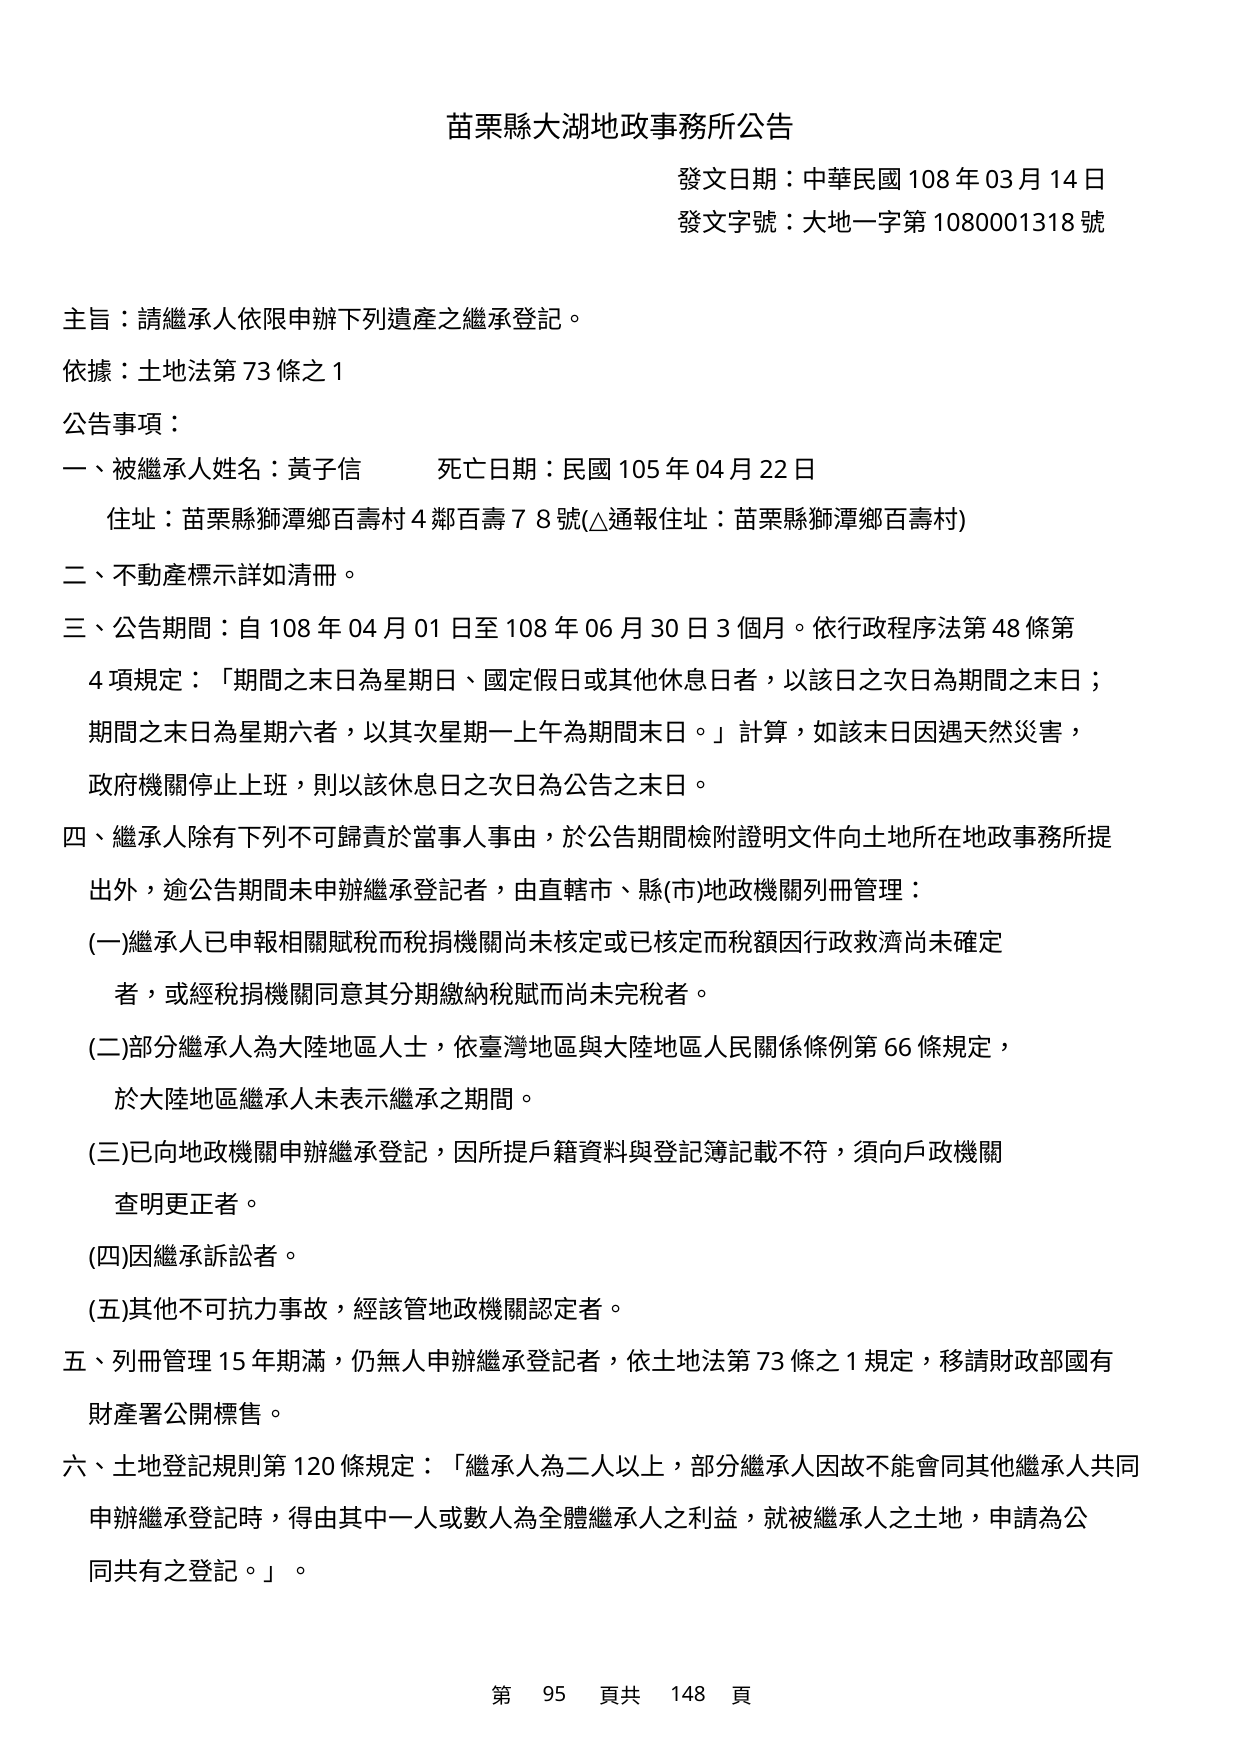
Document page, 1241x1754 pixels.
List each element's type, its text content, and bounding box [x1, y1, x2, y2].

text 主旨：請繼承人依限申辦下列遺產之繼承登記。 依據：土地法第73條之1 公告事項： [62, 283, 1177, 441]
text 二、不動產標示詳如清冊。 三、公告期間：自 108 年 04 月 01 日至 108 年 06 月 30 日 3 個月。依行政程序法第48條第 4項規定：「期間之末日為星期日、國定假日或其他休息日者，以該日之次日為期間之末日； 期間之末日為星期六者，以其次星期一上午為期間末日。」計算，如該末日因遇天然災害， 政府機關停止上班，則以該休息日之次日為公告之末日。 四、繼承人除有下列不可歸責於當事人事由，於公告期間檢附證明文件向土地所在地政事務所提 出外，逾公告期間未申辦繼承登記者，由直轄市、縣(市)地政機關列冊管理： (一)繼承人已申報相關賦稅而稅捐機關尚未核定或已核定而稅額因行政救濟尚未確定 者，或經稅捐機關同意其分期繳納稅賦而尚未完稅者。 (二)部分繼承人為大陸地區人士，依臺灣地區與大陸地區人民關係條例第66條規定， 於大陸地區繼承人未表示繼承之期間。 (三)已向地政機關申辦繼承登記，因所提戶籍資料與登記簿記載不符，須向戶政機關 查明更正者。 (四)因繼承訴訟者。 (五)其他不可抗力事故，經該管地政機關認定者。 五、列冊管理15年期滿，仍無人申辦繼承登記者，依土地法第73條之1規定，移請財政部國有 財產署公開標售。 六、土地登記規則第120條規定：「繼承人為二人以上，部分繼承人因故不能會同其他繼承人共同 申辦繼承登記時，得由其中一人或數人為全體繼承人之利益，就被繼承人之土地，申請為公 同共有之登記。」。 [62, 539, 1177, 1587]
text 第 [481, 1679, 523, 1709]
text 住址：苗栗縣獅潭鄉百壽村４鄰百壽７８號(△通報住址：苗栗縣獅潭鄉百壽村) [106, 500, 1177, 539]
text 發文字號：大地一字第1080001318號 [677, 202, 1177, 238]
text 頁共 [585, 1679, 654, 1709]
text 發文日期：中華民國108年03月14日 [677, 160, 1177, 196]
text 95 [523, 1679, 585, 1708]
text 一、被繼承人姓名：黃子信 死亡日期：民國105年04月22日 [62, 450, 1177, 486]
text 頁 [721, 1679, 762, 1709]
text 148 [654, 1679, 721, 1708]
text 苗栗縣大湖地政事務所公告 [62, 103, 1177, 146]
